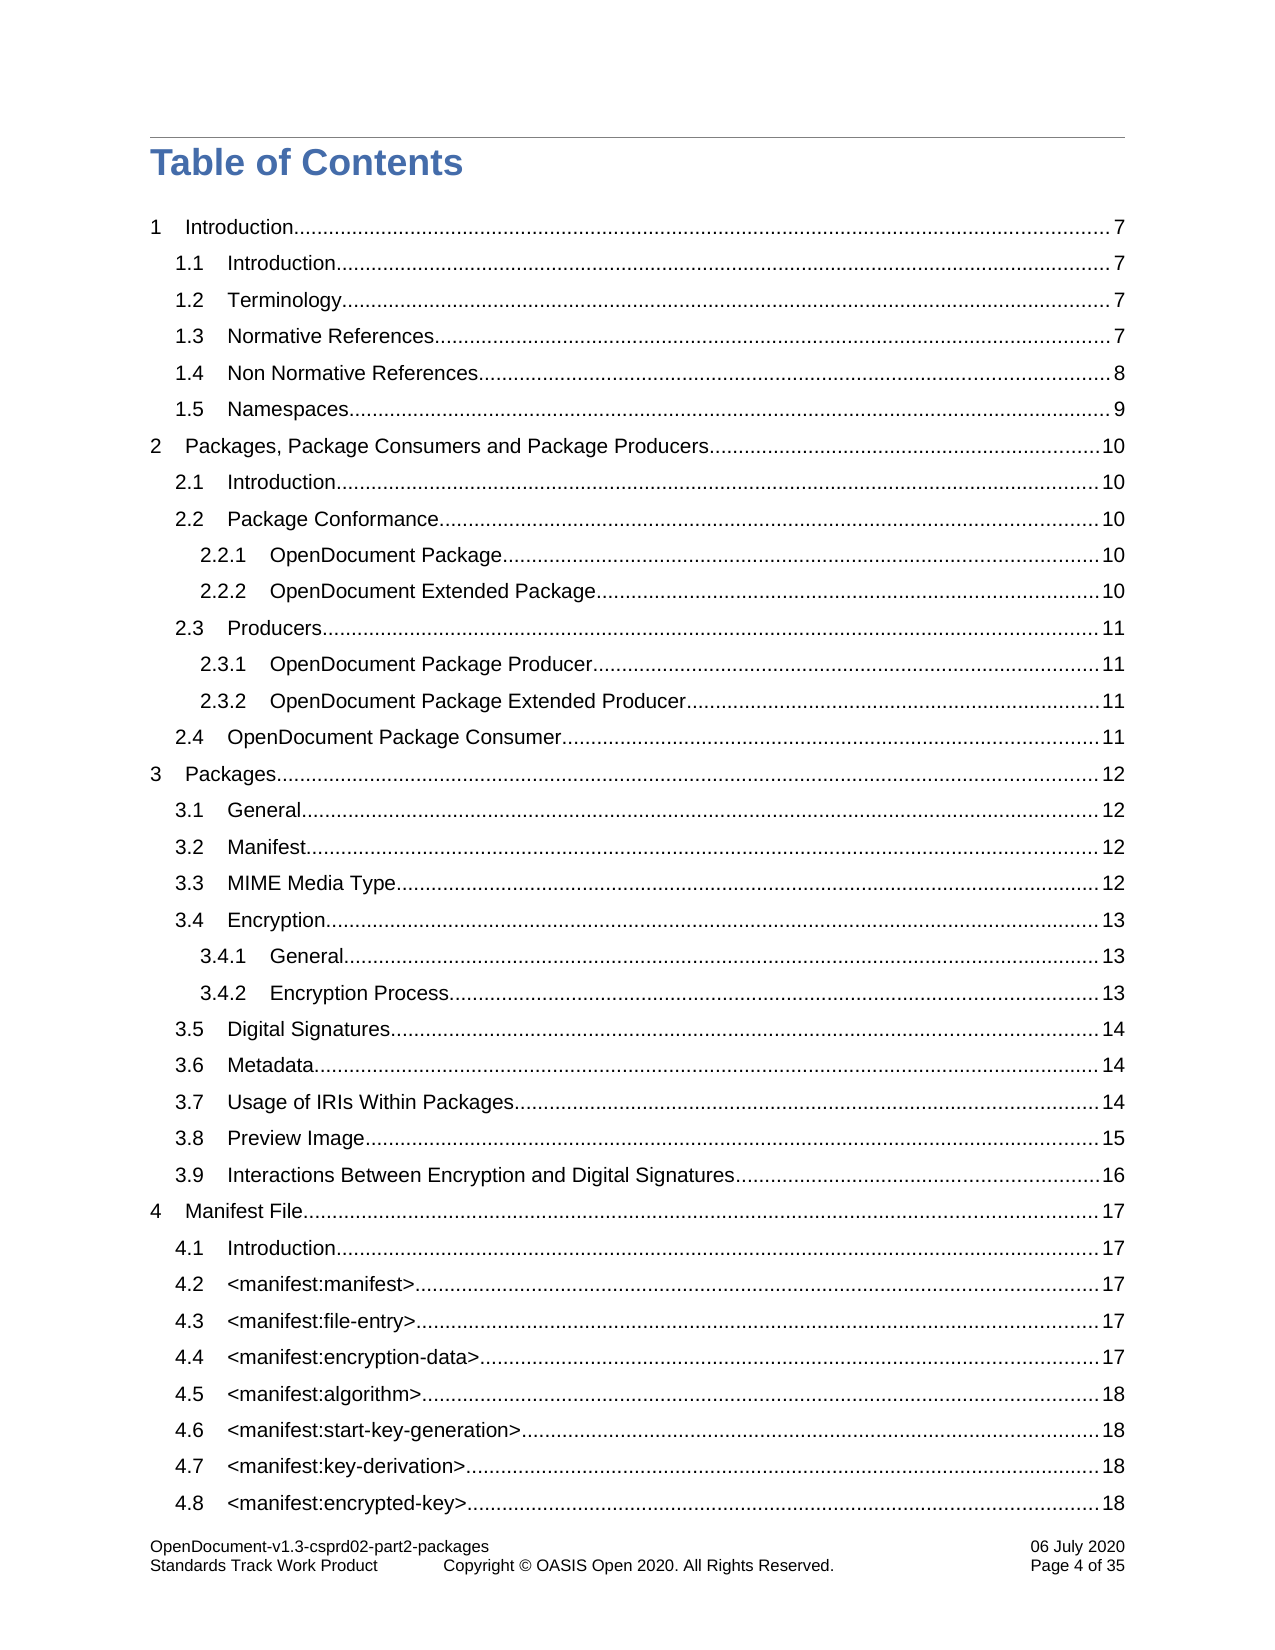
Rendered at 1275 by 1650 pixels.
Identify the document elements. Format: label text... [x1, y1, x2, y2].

text 2.2.2 OpenDocument Extended Package 10 [200, 579, 1125, 603]
text 4.8 <manifest:encrypted-key> 18 [175, 1491, 1125, 1515]
text 2.1 Introduction 10 [175, 470, 1125, 494]
text 2.3 Producers 11 [175, 616, 1125, 640]
text 4.7 <manifest:key-derivation> 18 [175, 1454, 1125, 1478]
text 3.3 MIME Media Type 12 [175, 871, 1125, 895]
text 3 Packages 12 [150, 762, 1125, 786]
text 2 Packages, Package Consumers and Package Producers 10 [150, 433, 1125, 457]
text 1.3 Normative References 7 [175, 324, 1125, 348]
text 4.6 <manifest:start-key-generation> 18 [175, 1418, 1125, 1442]
text 1.2 Terminology 7 [175, 288, 1125, 312]
text 3.7 Usage of IRIs Within Packages 14 [175, 1090, 1125, 1114]
text 4.5 <manifest:algorithm> 18 [175, 1381, 1125, 1405]
text 3.9 Interactions Between Encryption and Digital Signatures 16 [175, 1163, 1125, 1187]
text 2.3.2 OpenDocument Package Extended Producer 11 [200, 689, 1125, 713]
text 1.1 Introduction 7 [175, 251, 1125, 275]
text Table of Contents [150, 138, 1125, 183]
text 4.4 <manifest:encryption-data> 17 [175, 1345, 1125, 1369]
text 3.1 General 12 [175, 798, 1125, 822]
text 3.8 Preview Image 15 [175, 1126, 1125, 1150]
text 3.4.1 General 13 [200, 944, 1125, 968]
text 4.1 Introduction 17 [175, 1236, 1125, 1259]
text 2.2 Package Conformance 10 [175, 506, 1125, 530]
text 3.5 Digital Signatures 14 [175, 1017, 1125, 1041]
text 1.4 Non Normative References 8 [175, 361, 1125, 384]
text 3.2 Manifest 12 [175, 834, 1125, 858]
text 2.3.1 OpenDocument Package Producer 11 [200, 652, 1125, 676]
text 4.2 <manifest:manifest> 17 [175, 1272, 1125, 1296]
text 4.3 <manifest:file-entry> 17 [175, 1308, 1125, 1332]
text 2.4 OpenDocument Package Consumer 11 [175, 725, 1125, 749]
text 3.4.2 Encryption Process 13 [200, 980, 1125, 1004]
text 3.4 Encryption 13 [175, 907, 1125, 931]
text 4 Manifest File 17 [150, 1199, 1125, 1223]
text 1 Introduction 7 [150, 215, 1125, 239]
text 1.5 Namespaces 9 [175, 397, 1125, 421]
text 2.2.1 OpenDocument Package 10 [200, 543, 1125, 567]
text 3.6 Metadata 14 [175, 1053, 1125, 1077]
